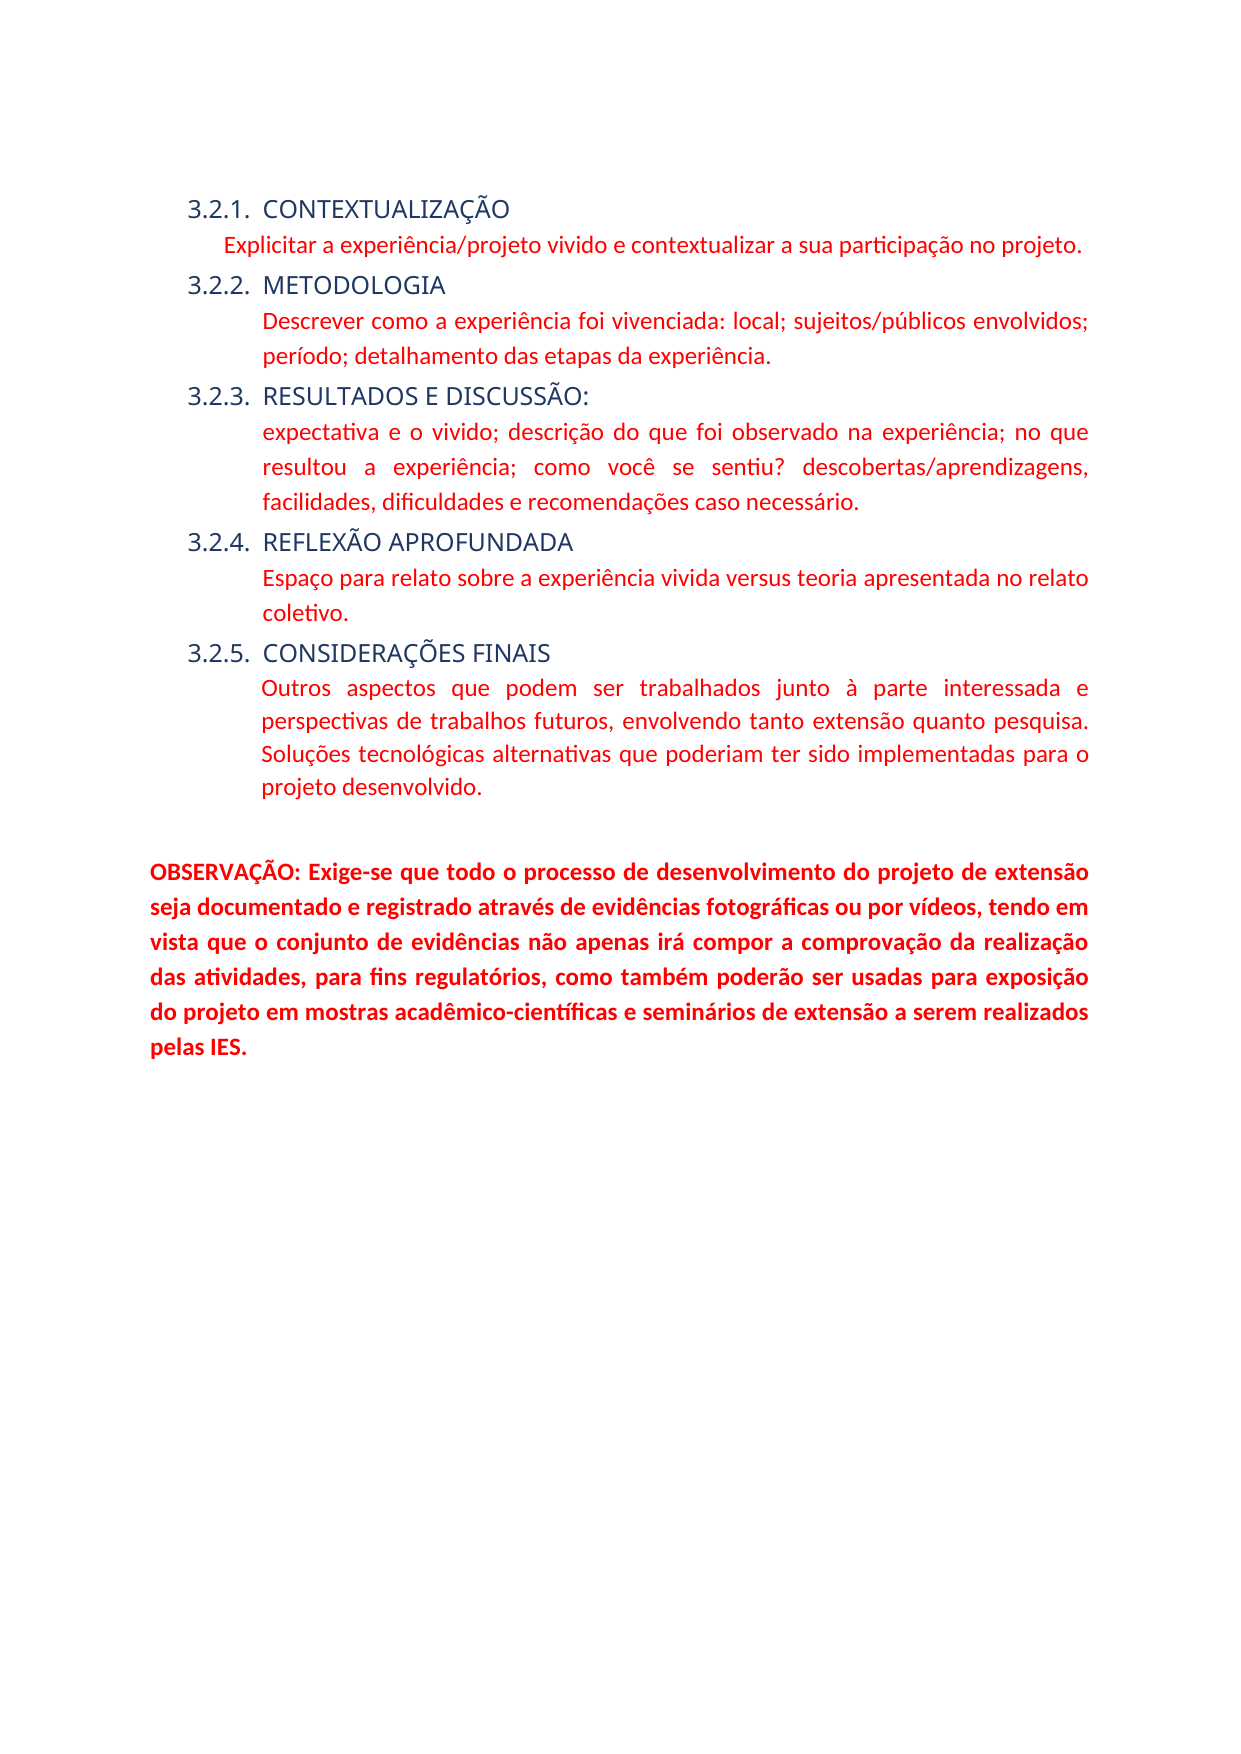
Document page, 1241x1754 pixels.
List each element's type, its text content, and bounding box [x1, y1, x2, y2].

text OBSERVAÇÃO: Exige-se que todo o processo de desenvolvimento do projeto de extensão seja documentado e registrado através de evidências fotográficas ou por vídeos, tendo em vista que o conjunto de evidências não apenas irá compor a comprovação da realização das atividades, para fins regulatórios, como também poderão ser usadas para exposição do projeto em mostras acadêmico-científicas e seminários de extensão a serem realizados pelas IES. [150, 856, 1090, 1061]
subtitle CONSIDERAÇÕES FINAIS [187, 636, 1090, 670]
text Outros aspectos que podem ser trabalhados junto à parte interessada e perspectivas de trabalhos futuros, envolvendo tanto extensão quanto pesquisa. Soluções tecnológicas alternativas que poderiam ter sido implementadas para o projeto desenvolvido. [261, 673, 1090, 802]
list Espaço para relato sobre a experiência vivida versus teoria apresentada no relato coletivo. [262, 562, 1090, 627]
text Explicitar a experiência/projeto vivido e contextualizar a sua participação no projeto. [150, 229, 1090, 259]
list Descrever como a experiência foi vivenciada: local; sujeitos/públicos envolvidos; período; detalhamento das etapas da experiência. [262, 305, 1090, 370]
list expectativa e o vivido; descrição do que foi observado na experiência; no que resultou a experiência; como você se sentiu? descobertas/aprendizagens, facilidades, dificuldades e recomendações caso necessário. [262, 416, 1090, 516]
subtitle RESULTADOS E DISCUSSÃO: [187, 379, 1090, 413]
subtitle METODOLOGIA [187, 268, 1090, 302]
subtitle CONTEXTUALIZAÇÃO [187, 192, 1090, 226]
subtitle REFLEXÃO APROFUNDADA [187, 525, 1090, 559]
